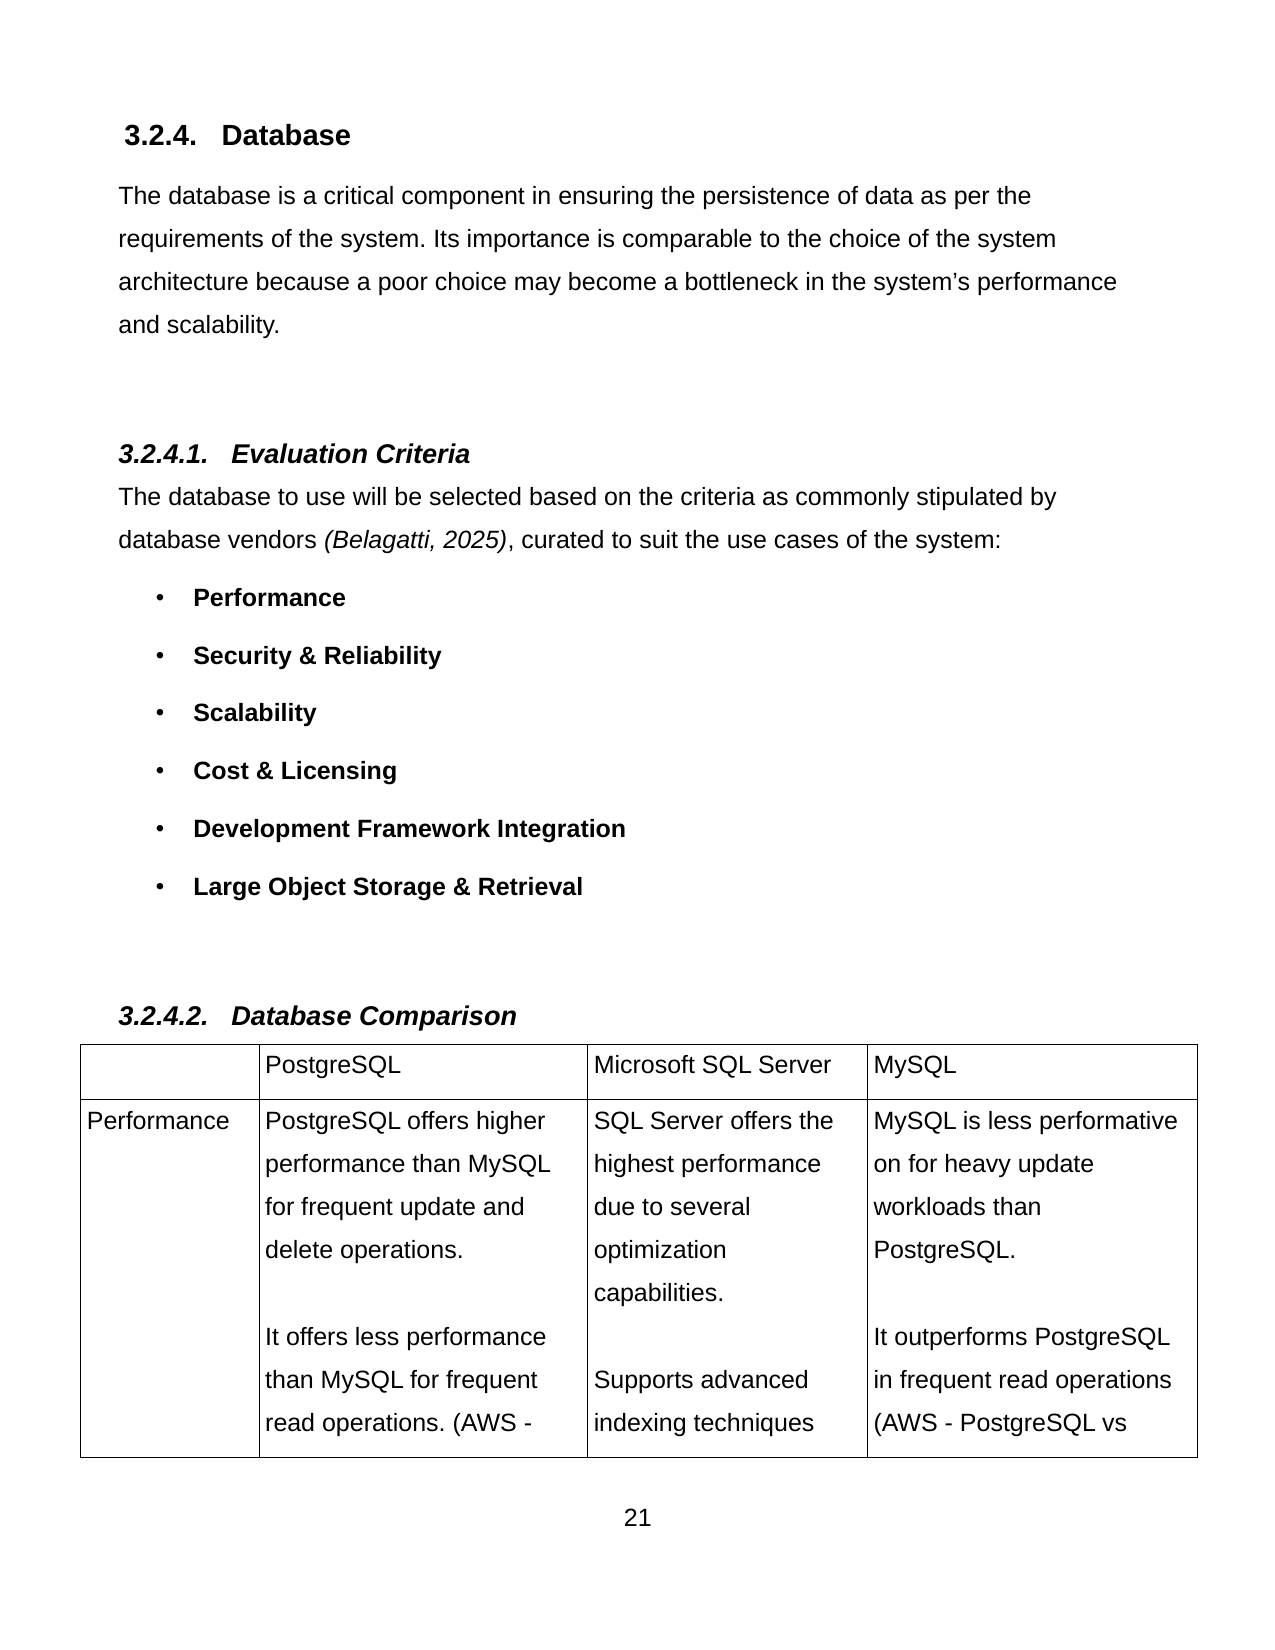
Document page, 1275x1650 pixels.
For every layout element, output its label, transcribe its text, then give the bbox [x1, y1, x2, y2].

table_cell MySQL is less performative on for heavy update workloads than PostgreSQL. It outperforms PostgreSQL in frequent read operations (AWS - PostgreSQL vs [868, 1100, 1197, 1457]
table_header Microsoft SQL Server [588, 1045, 867, 1099]
table_header [81, 1045, 259, 1099]
text The database is a critical component in ensuring the persistence of data as per the requirements of the system. Its importance is comparable to the choice of the system architecture because a poor choice may become a bottleneck in the system’s performance and scalability. [118, 181, 1157, 339]
subtitle Database [124, 118, 1157, 152]
table_header MySQL [868, 1045, 1197, 1099]
list Large Object Storage & Retrieval [156, 872, 1157, 901]
list Cost & Licensing [156, 756, 1157, 785]
text The database to use will be selected based on the criteria as commonly stipulated by database vendors (Belagatti, 2025), curated to suit the use cases of the system: [118, 482, 1157, 554]
table_header PostgreSQL [260, 1045, 587, 1099]
list Security & Reliability [156, 641, 1157, 669]
subtitle Database Comparison [118, 1000, 1157, 1031]
table_cell SQL Server offers the highest performance due to several optimization capabilities. Supports advanced indexing techniques [588, 1100, 867, 1457]
table_cell PostgreSQL offers higher performance than MySQL for frequent update and delete operations. It offers less performance than MySQL for frequent read operations. (AWS [260, 1100, 587, 1457]
table_cell Performance [81, 1100, 259, 1457]
list Scalability [156, 698, 1157, 727]
list Development Framework Integration [156, 814, 1157, 843]
list Performance [156, 583, 1157, 612]
subtitle Evaluation Criteria [118, 438, 1157, 469]
